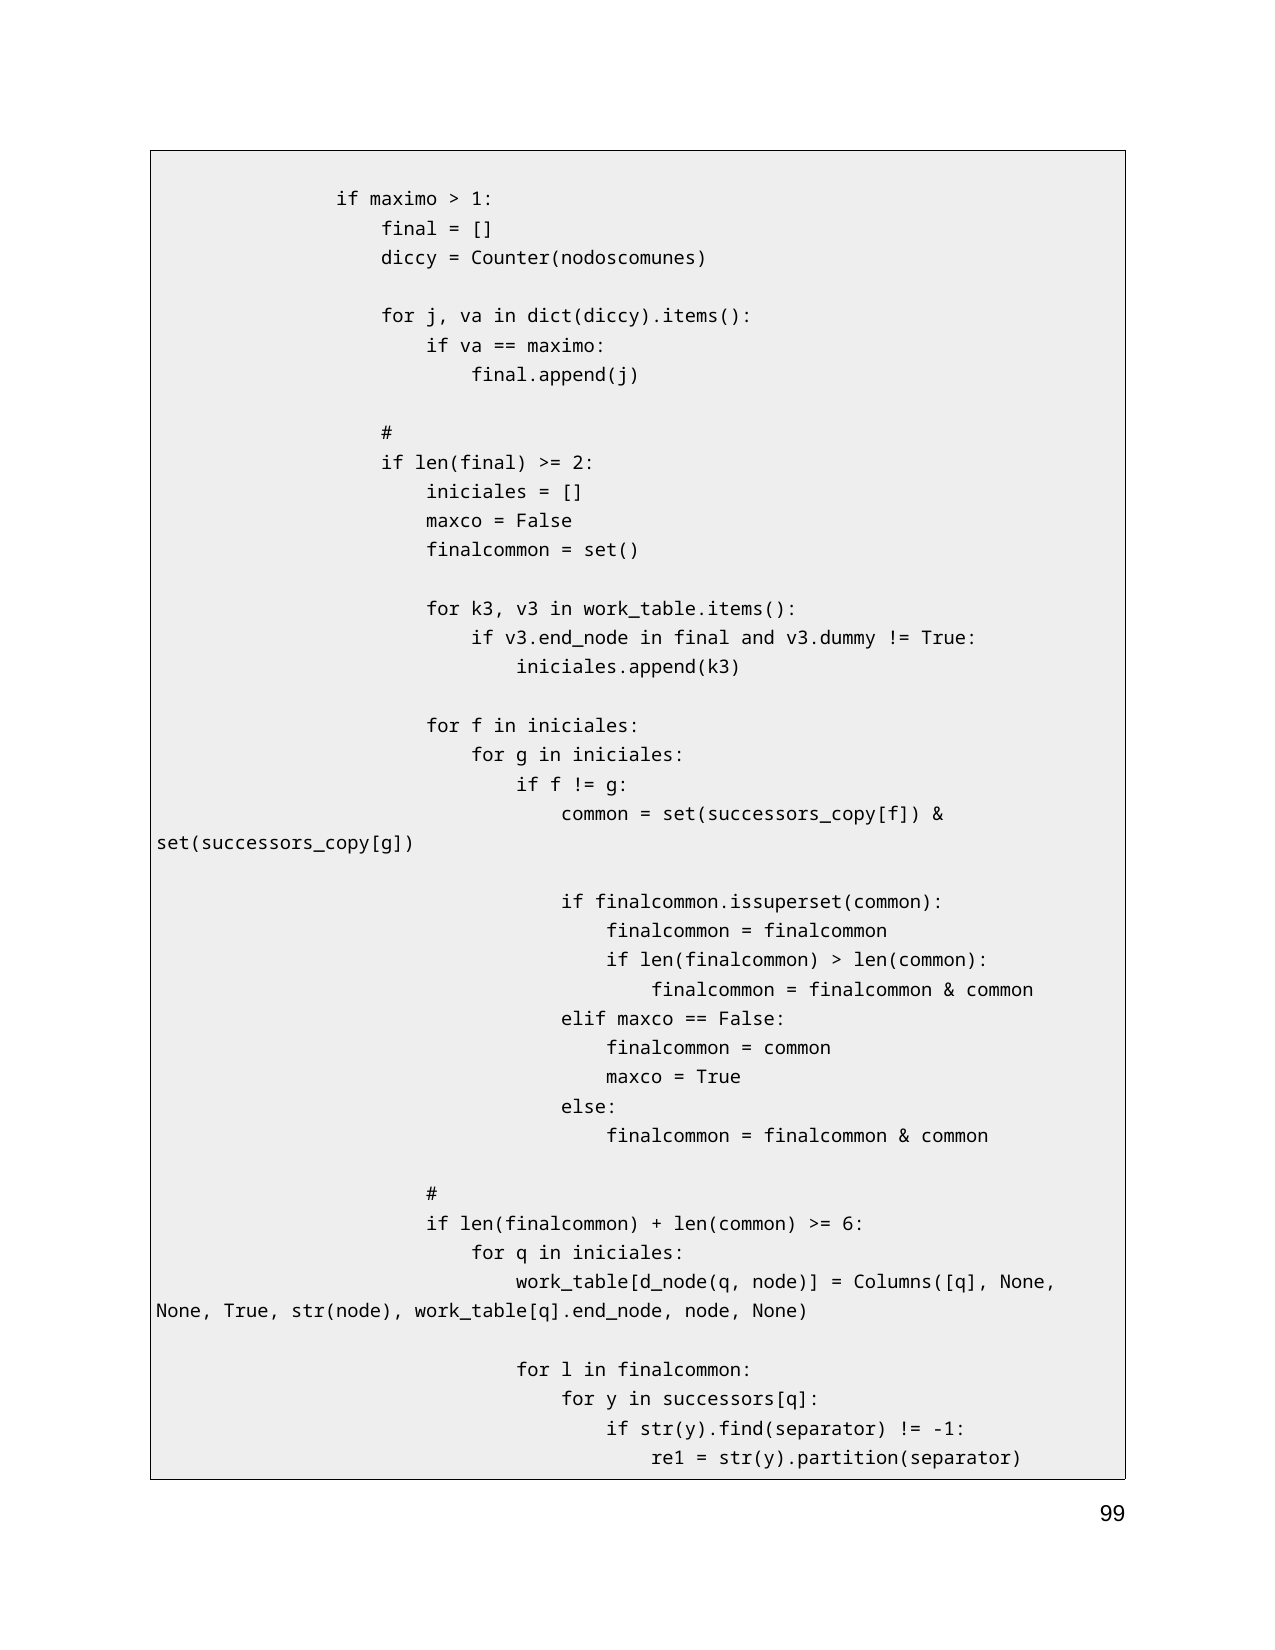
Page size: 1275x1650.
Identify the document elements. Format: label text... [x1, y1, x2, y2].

table_header if maximo > 1: final = [] diccy = Counter(nodoscomunes) for j, va in dict(diccy).items(): if va == maximo: final.append(j) # if len(final) >= 2: iniciales = [] maxco = False finalcommon = set() for k3, v3 in work_table.items(): if v3.end_node in final and v3.dummy != True: iniciales.append(k3) for f in iniciales: for g in iniciales: if f != g: common = set(successors_copy[f]) & set(successors_copy[g]) if finalcommon.issuperset(common): finalcommon = finalcommon if len(finalcommon) > len(common): finalcommon = finalcommon & common elif maxco == False: finalcommon = common maxco = True else: finalcommon = finalcommon & common # if len(finalcommon) + len(common) >= 6: for q in iniciales: work_table[d_node(q, node)] = Columns([q], None, None, True, str(node), work_table[q].end_node, node, None) for l in finalcommon: for y in successors[q]: if str(y).find(separator) != -1: re1 = str(y).partition(separator) [151, 151, 1125, 1479]
